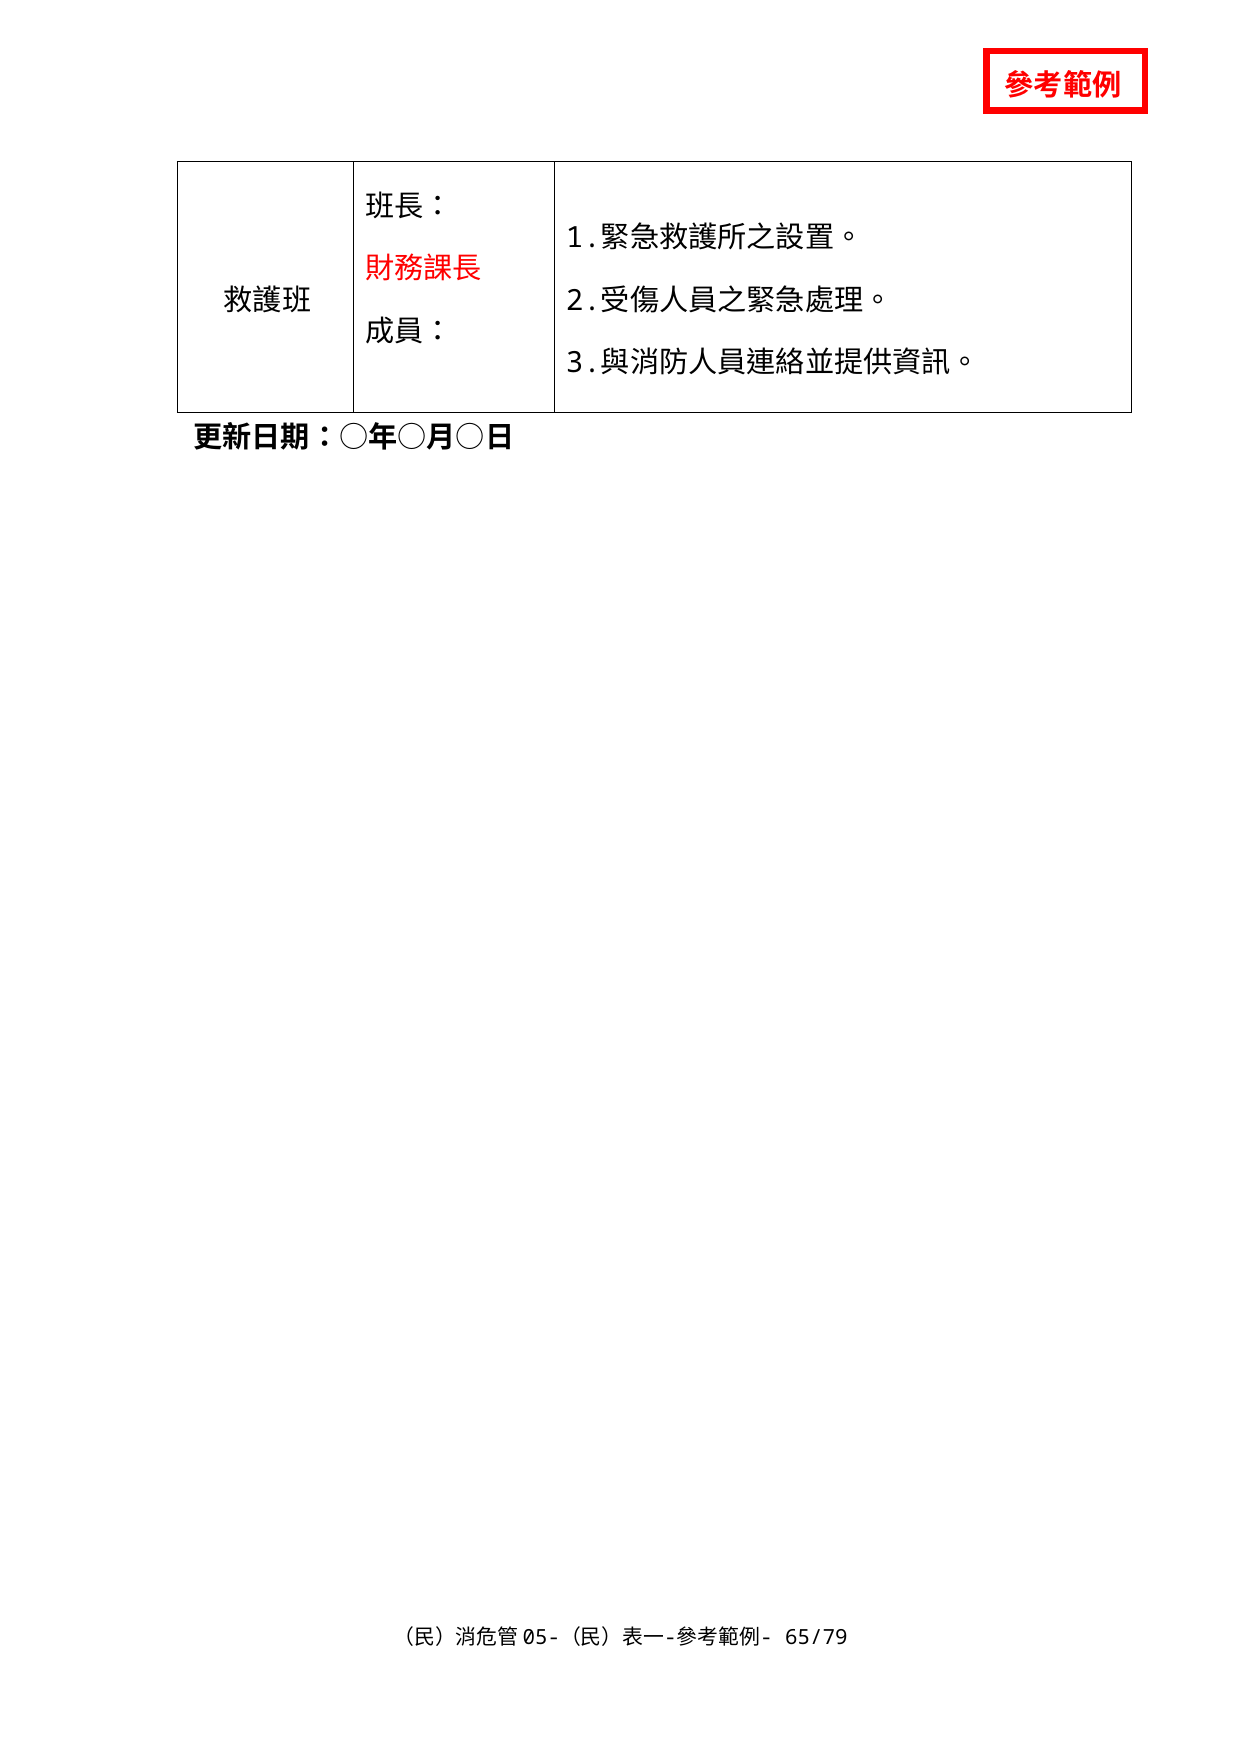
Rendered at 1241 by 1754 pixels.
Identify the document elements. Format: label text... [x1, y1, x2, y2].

table_cell 班長： 財務課長 成員： [354, 162, 554, 412]
table_cell 1.緊急救護所之設置。 2.受傷人員之緊急處理。 3.與消防人員連絡並提供資訊。 [555, 162, 1131, 412]
text 更新日期：○年○月○日 [118, 413, 1063, 455]
table_cell 救護班 [178, 162, 353, 412]
